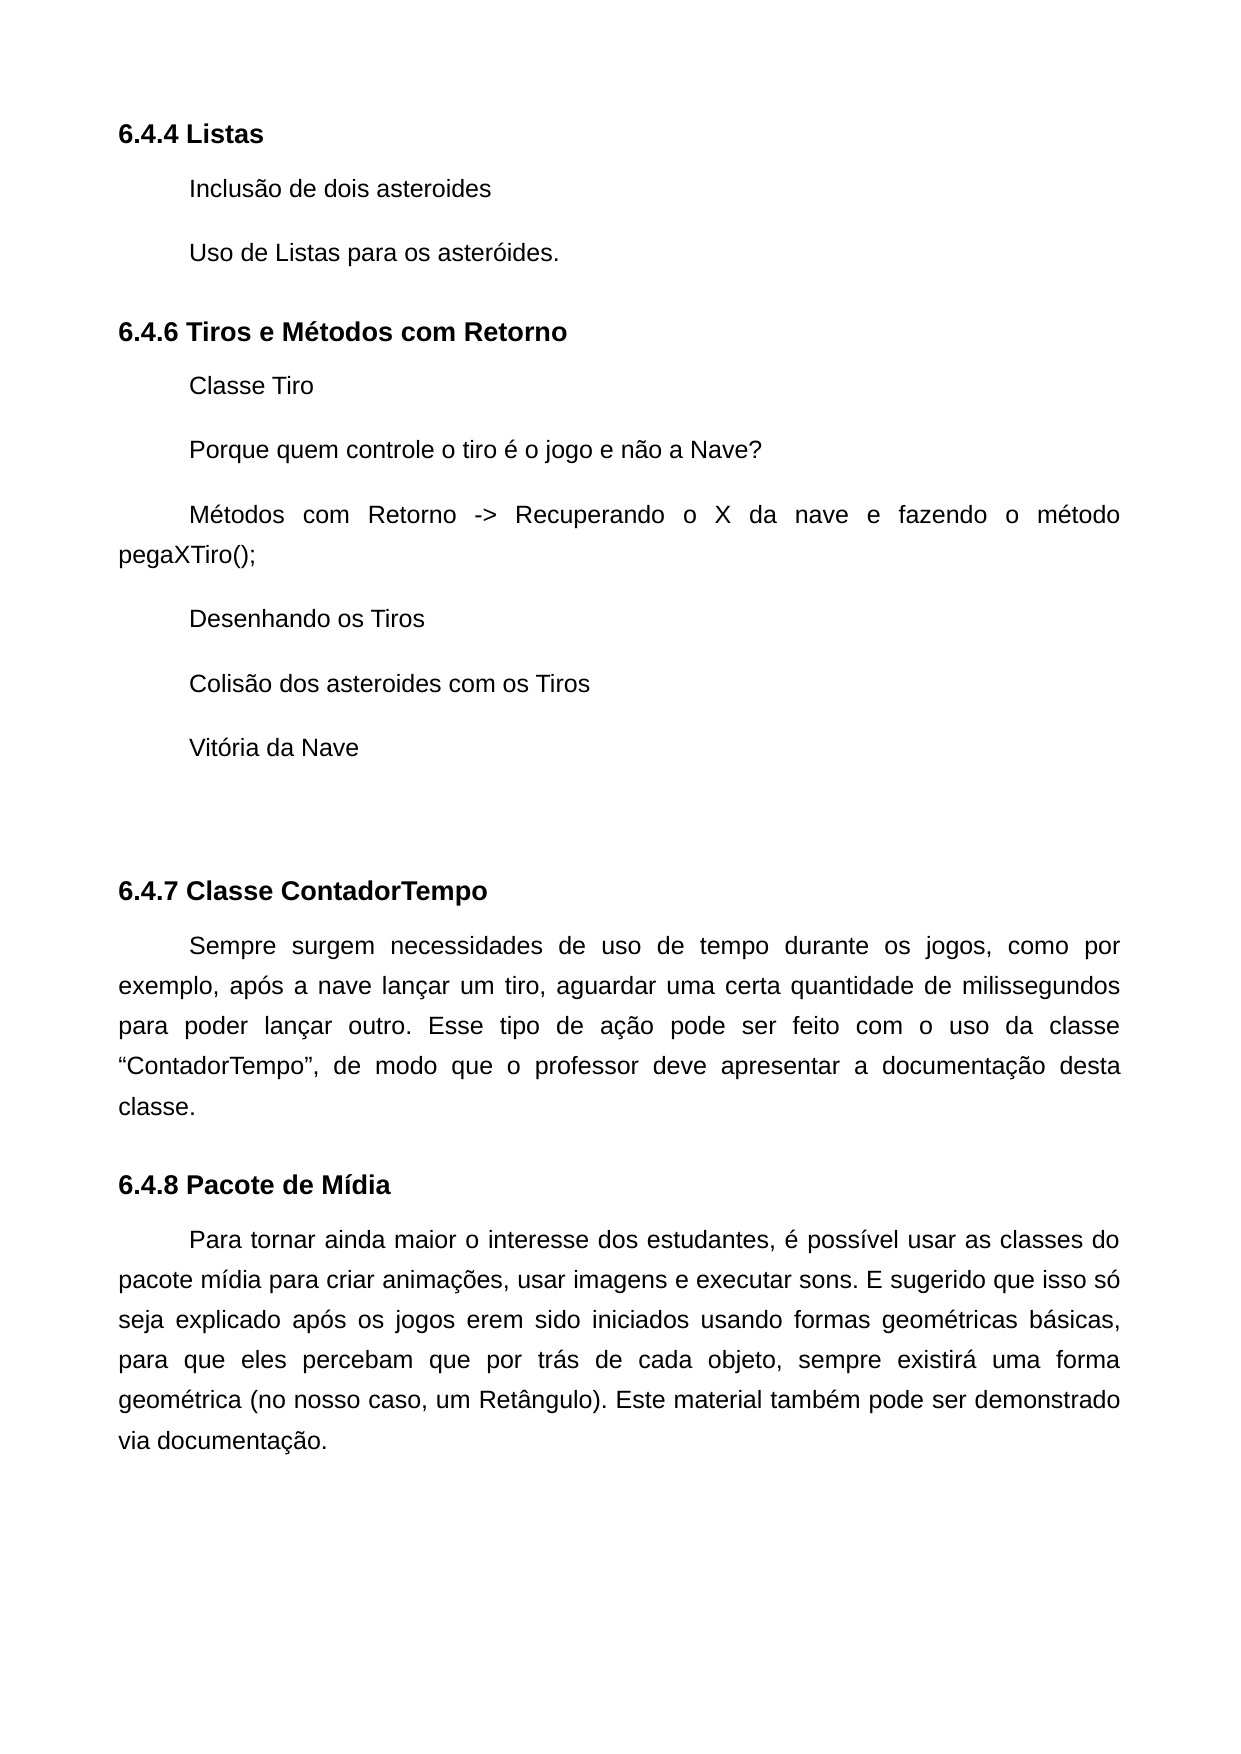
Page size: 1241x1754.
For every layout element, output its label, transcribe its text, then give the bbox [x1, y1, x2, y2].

subtitle 6.4.4 Listas [118, 118, 1122, 149]
text Vitória da Nave [118, 733, 1122, 762]
text Uso de Listas para os asteróides. [118, 238, 1122, 267]
text Sempre surgem necessidades de uso de tempo durante os jogos, como por exemplo, após a nave lançar um tiro, aguardar uma certa quantidade de milissegundos para poder lançar outro. Esse tipo de ação pode ser feito com o uso da classe “ContadorTempo”, de modo que o professor deve apresentar a documentação desta classe. [118, 931, 1122, 1120]
subtitle 6.4.7 Classe ContadorTempo [118, 875, 1122, 906]
text Classe Tiro [118, 371, 1122, 400]
subtitle 6.4.6 Tiros e Métodos com Retorno [118, 316, 1122, 347]
text Métodos com Retorno -> Recuperando o X da nave e fazendo o método pegaXTiro(); [118, 500, 1122, 569]
text Desenhando os Tiros [118, 604, 1122, 633]
text Colisão dos asteroides com os Tiros [118, 669, 1122, 698]
subtitle 6.4.8 Pacote de Mídia [118, 1169, 1122, 1200]
text Inclusão de dois asteroides [118, 174, 1122, 202]
text Porque quem controle o tiro é o jogo e não a Nave? [118, 436, 1122, 464]
text Para tornar ainda maior o interesse dos estudantes, é possível usar as classes do pacote mídia para criar animações, usar imagens e executar sons. E sugerido que isso só seja explicado após os jogos erem sido iniciados usando formas geométricas básicas, para que eles percebam que por trás de cada objeto, sempre existirá uma forma geométrica (no nosso caso, um Retângulo). Este material também pode ser demonstrado via documentação. [118, 1225, 1122, 1454]
